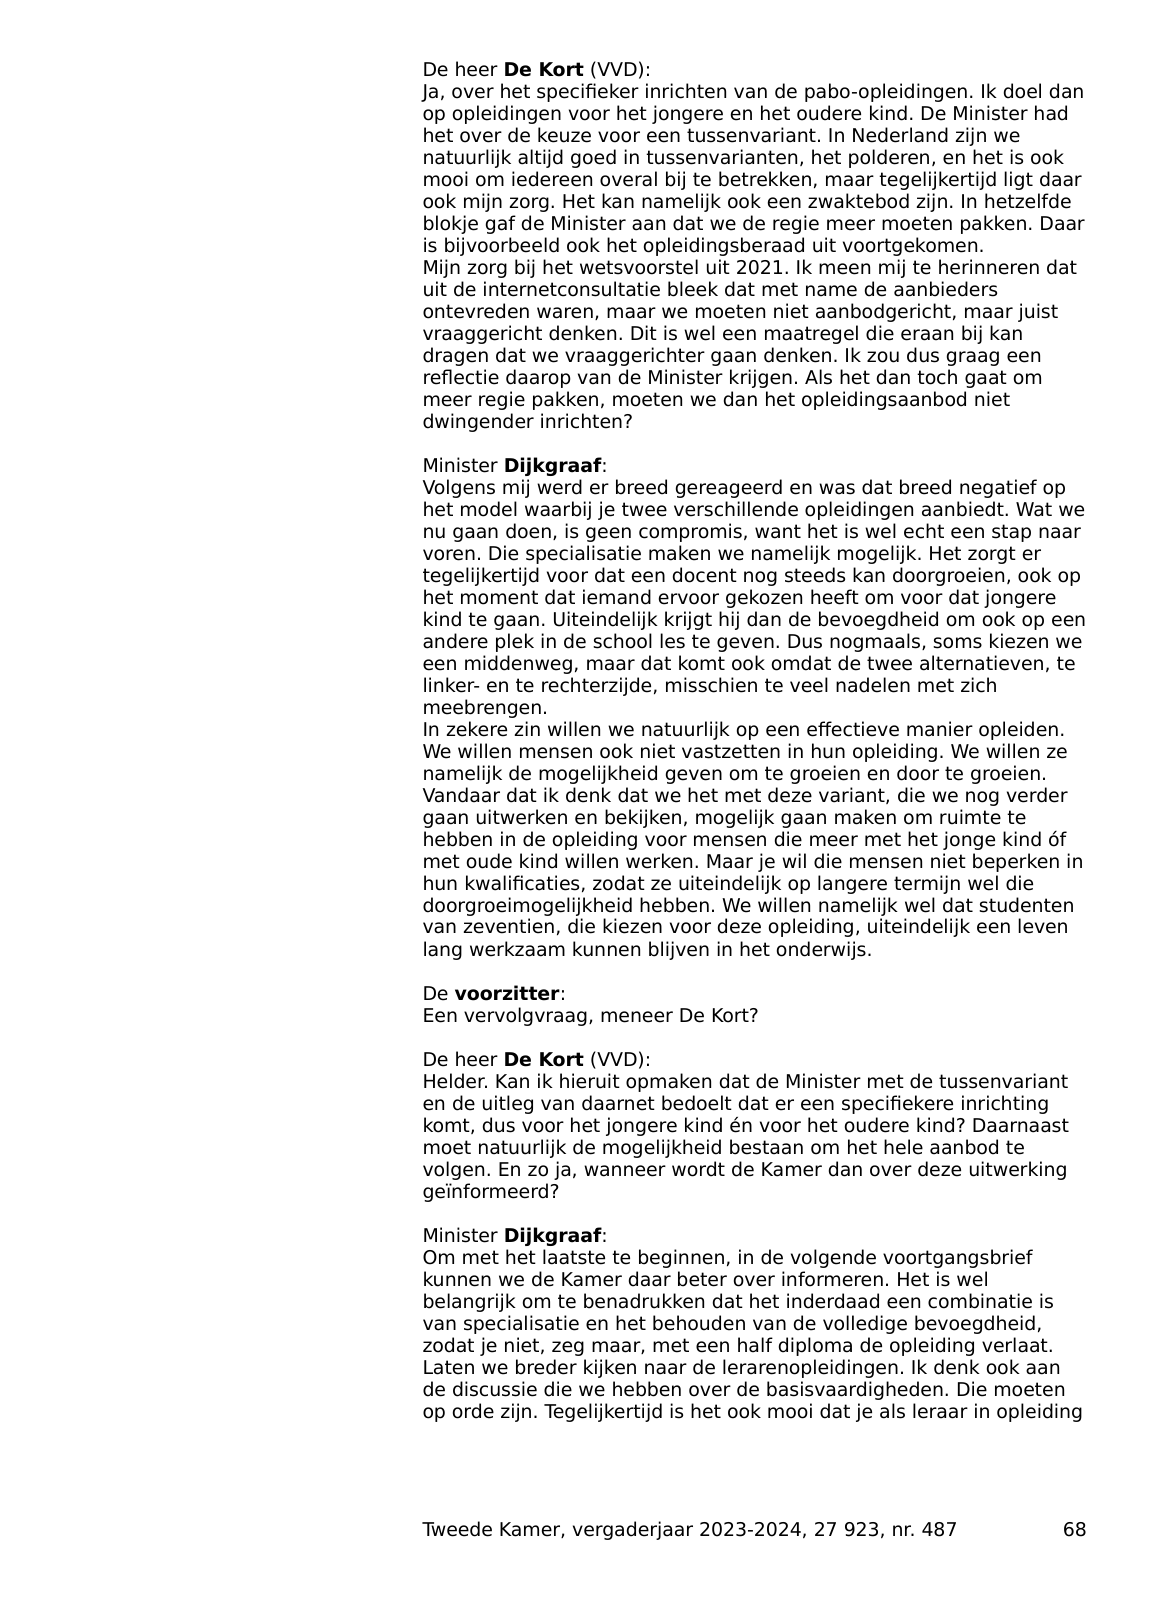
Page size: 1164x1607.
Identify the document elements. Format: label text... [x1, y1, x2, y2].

text Ja, over het specifieker inrichten van de pabo-opleidingen. Ik doel dan op opleidingen voor het jongere en het oudere kind. De Minister had het over de keuze voor een tussenvariant. In Nederland zijn we natuurlijk altijd goed in tussenvarianten, het polderen, en het is ook mooi om iedereen overal bij te betrekken, maar tegelijkertijd ligt daar ook mijn zorg. Het kan namelijk ook een zwaktebod zijn. In hetzelfde blokje gaf de Minister aan dat we de regie meer moeten pakken. Daar is bijvoorbeeld ook het opleidingsberaad uit voortgekomen. [422, 81, 1087, 257]
text De heer De Kort (VVD): [422, 59, 1087, 81]
text Helder. Kan ik hieruit opmaken dat de Minister met de tussenvariant en de uitleg van daarnet bedoelt dat er een specifiekere inrichting komt, dus voor het jongere kind én voor het oudere kind? Daarnaast moet natuurlijk de mogelijkheid bestaan om het hele aanbod te volgen. En zo ja, wanneer wordt de Kamer dan over deze uitwerking geïnformeerd? [422, 1071, 1087, 1203]
text Een vervolgvraag, meneer De Kort? [422, 1004, 1087, 1027]
text Om met het laatste te beginnen, in de volgende voortgangsbrief kunnen we de Kamer daar beter over informeren. Het is wel belangrijk om te benadrukken dat het inderdaad een combinatie is van specialisatie en het behouden van de volledige bevoegdheid, zodat je niet, zeg maar, met een half diploma de opleiding verlaat. Laten we breder kijken naar de lerarenopleidingen. Ik denk ook aan de discussie die we hebben over de basisvaardigheden. Die moeten op orde zijn. Tegelijkertijd is het ook mooi dat je als leraar in opleiding [422, 1247, 1087, 1423]
text Mijn zorg bij het wetsvoorstel uit 2021. Ik meen mij te herinneren dat uit de internetconsultatie bleek dat met name de aanbieders ontevreden waren, maar we moeten niet aanbodgericht, maar juist vraaggericht denken. Dit is wel een maatregel die eraan bij kan dragen dat we vraaggerichter gaan denken. Ik zou dus graag een reflectie daarop van de Minister krijgen. Als het dan toch gaat om meer regie pakken, moeten we dan het opleidingsaanbod niet dwingender inrichten? [422, 257, 1087, 433]
text Minister Dijkgraaf: [422, 1225, 1087, 1247]
text Minister Dijkgraaf: [422, 455, 1087, 477]
text De voorzitter: [422, 983, 1087, 1004]
text Volgens mij werd er breed gereageerd en was dat breed negatief op het model waarbij je twee verschillende opleidingen aanbiedt. Wat we nu gaan doen, is geen compromis, want het is wel echt een stap naar voren. Die specialisatie maken we namelijk mogelijk. Het zorgt er tegelijkertijd voor dat een docent nog steeds kan doorgroeien, ook op het moment dat iemand ervoor gekozen heeft om voor dat jongere kind te gaan. Uiteindelijk krijgt hij dan de bevoegdheid om ook op een andere plek in de school les te geven. Dus nogmaals, soms kiezen we een middenweg, maar dat komt ook omdat de twee alternatieven, te linker- en te rechterzijde, misschien te veel nadelen met zich meebrengen. [422, 477, 1087, 719]
text In zekere zin willen we natuurlijk op een effectieve manier opleiden. We willen mensen ook niet vastzetten in hun opleiding. We willen ze namelijk de mogelijkheid geven om te groeien en door te groeien. Vandaar dat ik denk dat we het met deze variant, die we nog verder gaan uitwerken en bekijken, mogelijk gaan maken om ruimte te hebben in de opleiding voor mensen die meer met het jonge kind óf met oude kind willen werken. Maar je wil die mensen niet beperken in hun kwalificaties, zodat ze uiteindelijk op langere termijn wel die doorgroeimogelijkheid hebben. We willen namelijk wel dat studenten van zeventien, die kiezen voor deze opleiding, uiteindelijk een leven lang werkzaam kunnen blijven in het onderwijs. [422, 719, 1087, 960]
text De heer De Kort (VVD): [422, 1049, 1087, 1071]
